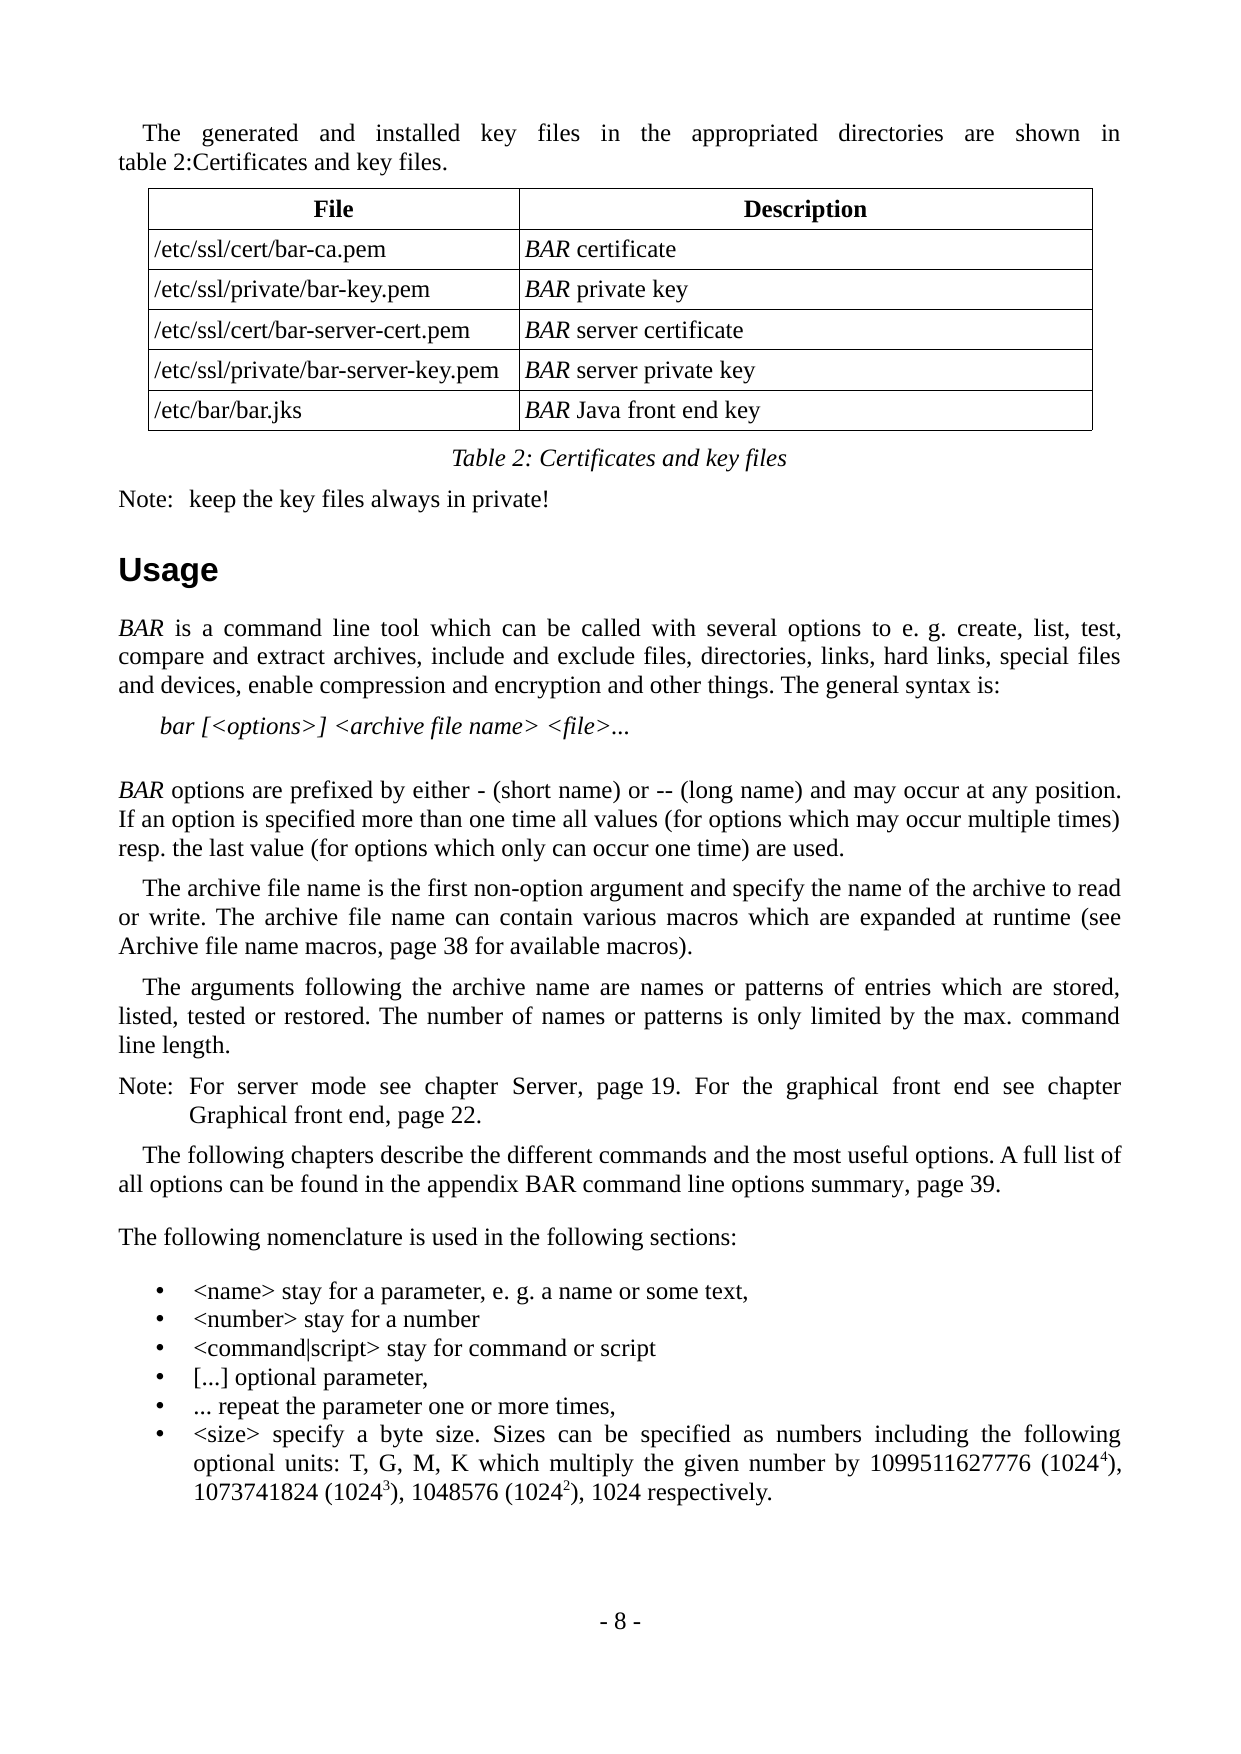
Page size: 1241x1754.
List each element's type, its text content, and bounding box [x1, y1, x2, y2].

table_cell /etc/ssl/private/bar-server-key.pem [149, 350, 519, 390]
list [...] optional parameter, [156, 1362, 1122, 1391]
list <number> stay for a number [156, 1304, 1122, 1333]
table_cell BAR private key [520, 270, 1092, 309]
text The arguments following the archive name are names or patterns of entries which are stored, listed, tested or restored. The number of names or patterns is only limited by the max. command line length. [118, 972, 1122, 1058]
text BAR is a command line tool which can be called with several options to e. g. create, list, test, compare and extract archives, include and exclude files, directories, links, hard links, special files and devices, enable compression and encryption and other things. The general syntax is: [118, 613, 1122, 699]
table_cell /etc/bar/bar.jks [149, 391, 519, 430]
list ... repeat the parameter one or more times, [156, 1391, 1122, 1419]
text Note: For server mode see chapter Server, page 19. For the graphical front end see chapter Graphical front end, page 22. [118, 1071, 1122, 1128]
table_cell /etc/ssl/cert/bar-ca.pem [149, 230, 519, 269]
list <command|script> stay for command or script [156, 1333, 1122, 1362]
table_cell BAR server certificate [520, 310, 1092, 349]
table_cell BAR certificate [520, 230, 1092, 269]
table_cell BAR server private key [520, 350, 1092, 390]
text The following chapters describe the different commands and the most useful options. A full list of all options can be found in the appendix BAR command line options summary, page 39. [118, 1141, 1122, 1198]
text The following nomenclature is used in the following sections: [118, 1222, 1122, 1251]
table_header Description [520, 189, 1092, 228]
text Note: keep the key files always in private! [118, 484, 1122, 513]
text The generated and installed key files in the appropriated directories are shown in table 2:Certificates and key files. [118, 118, 1122, 176]
text bar [<options>] <archive file name> <file>... [159, 711, 1122, 740]
table_cell /etc/ssl/cert/bar-server-cert.pem [149, 310, 519, 349]
table_cell /etc/ssl/private/bar-key.pem [149, 270, 519, 309]
list <name> stay for a parameter, e. g. a name or some text, [156, 1276, 1122, 1304]
text Table 2: Certificates and key files [118, 443, 1122, 471]
table_cell BAR Java front end key [520, 391, 1092, 430]
text BAR options are prefixed by either ‑ (short name) or ‑‑ (long name) and may occur at any position. If an option is specified more than one time all values (for options which may occur multiple times) resp. the last value (for options which only can occur one time) are used. [118, 775, 1122, 862]
text The archive file name is the first non-option argument and specify the name of the archive to read or write. The archive file name can contain various macros which are expanded at runtime (see Archive file name macros, page 37 for available macros). [118, 873, 1122, 960]
list <size> specify a byte size. Sizes can be specified as numbers including the following optional units: T, G, M, K which multiply the given number by 1099511627776 (10244), 1073741824 (10243), 1048576 (10242), 1024 respectively. [156, 1419, 1122, 1506]
table_header File [149, 189, 519, 228]
subtitle Usage [118, 549, 1122, 588]
